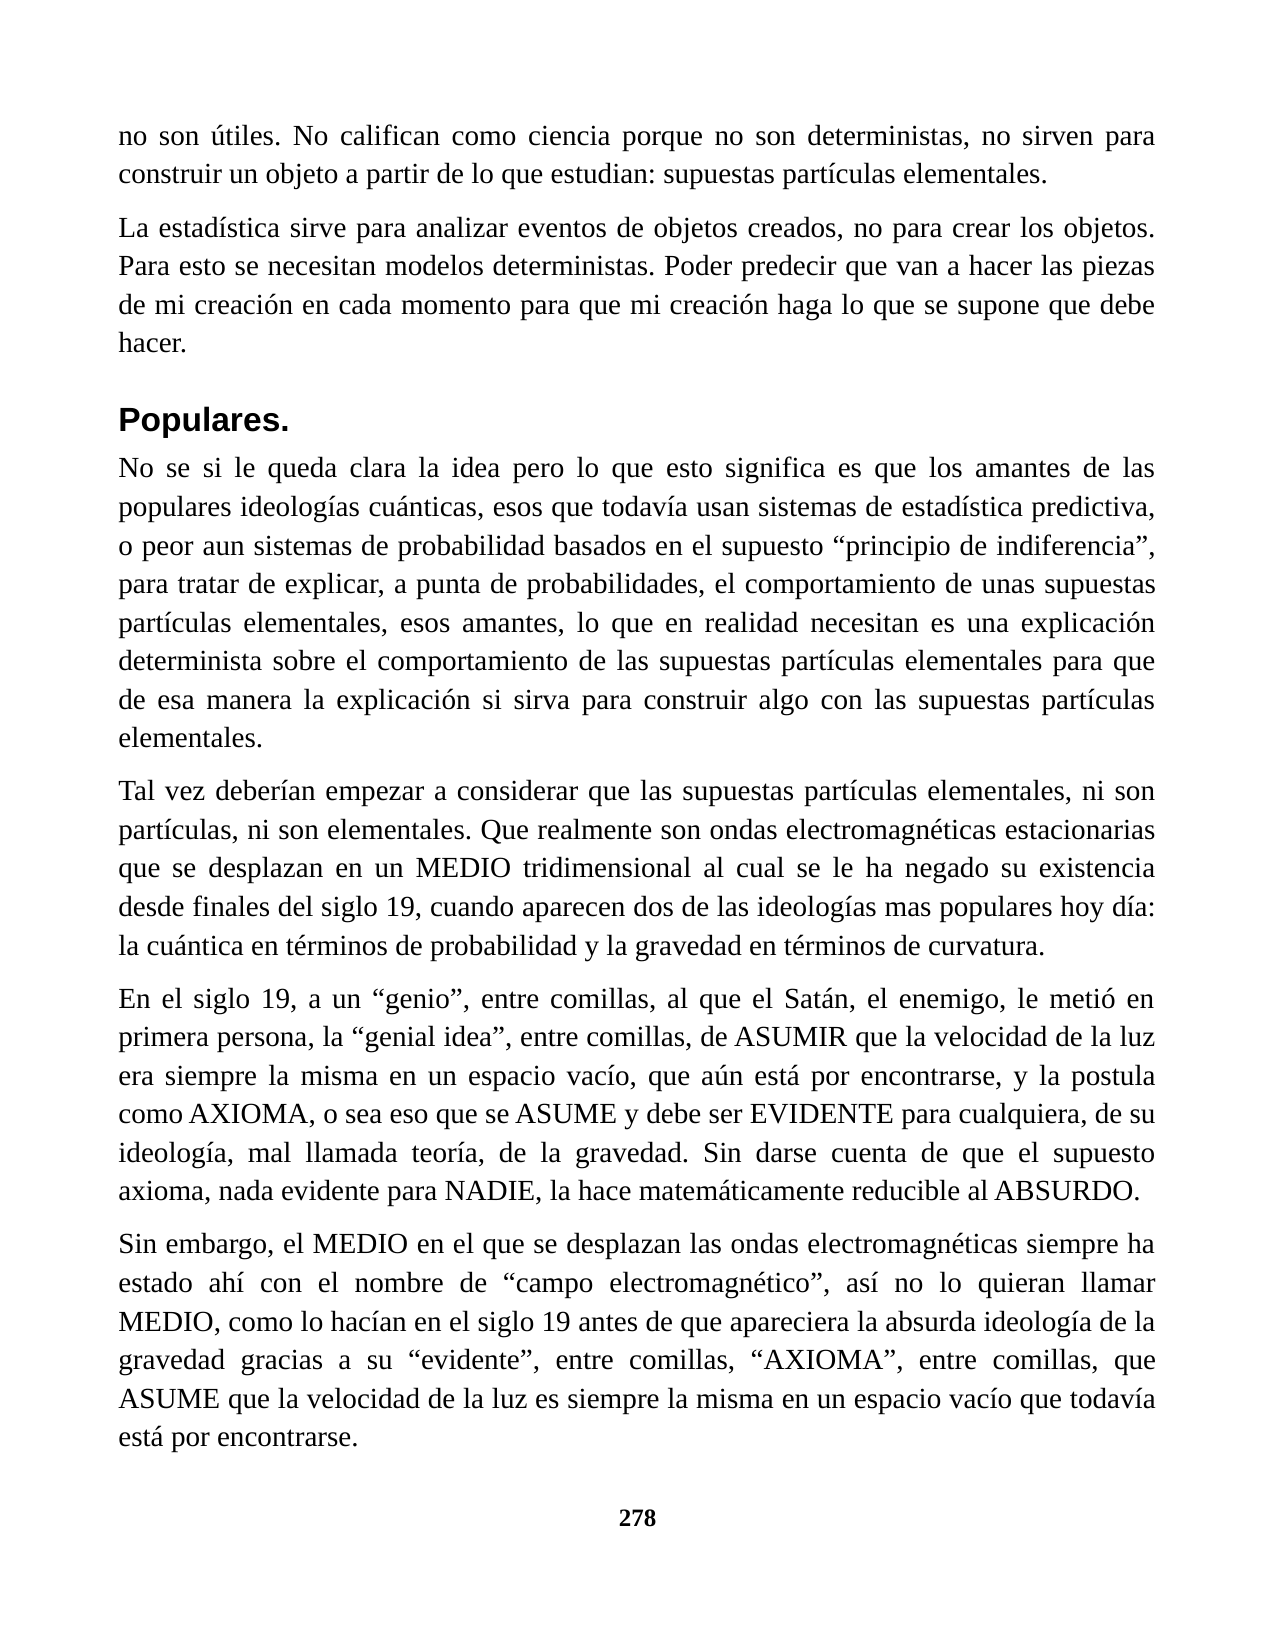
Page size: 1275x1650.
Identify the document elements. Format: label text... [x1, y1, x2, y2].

text no son útiles. No califican como ciencia porque no son deterministas, no sirven para construir un objeto a partir de lo que estudian: supuestas partículas elementales. [118, 118, 1157, 190]
text En el siglo 19, a un “genio”, entre comillas, al que el Satán, el enemigo, le metió en primera persona, la “genial idea”, entre comillas, de ASUMIR que la velocidad de la luz era siempre la misma en un espacio vacío, que aún está por encontrarse, y la postula como AXIOMA, o sea eso que se ASUME y debe ser EVIDENTE para cualquiera, de su ideología, mal llamada teoría, de la gravedad. Sin darse cuenta de que el supuesto axioma, nada evidente para NADIE, la hace matemáticamente reducible al ABSURDO. [118, 981, 1157, 1207]
text Sin embargo, el MEDIO en el que se desplazan las ondas electromagnéticas siempre ha estado ahí con el nombre de “campo electromagnético”, así no lo quieran llamar MEDIO, como lo hacían en el siglo 19 antes de que apareciera la absurda ideología de la gravedad gracias a su “evidente”, entre comillas, “AXIOMA”, entre comillas, que ASUME que la velocidad de la luz es siempre la misma en un espacio vacío que todavía está por encontrarse. [118, 1227, 1157, 1453]
text La estadística sirve para analizar eventos de objetos creados, no para crear los objetos. Para esto se necesitan modelos deterministas. Poder predecir que van a hacer las piezas de mi creación en cada momento para que mi creación haga lo que se supone que debe hacer. [118, 210, 1157, 359]
text No se si le queda clara la idea pero lo que esto significa es que los amantes de las populares ideologías cuánticas, esos que todavía usan sistemas de estadística predictiva, o peor aun sistemas de probabilidad basados en el supuesto “principio de indiferencia”, para tratar de explicar, a punta de probabilidades, el comportamiento de unas supuestas partículas elementales, esos amantes, lo que en realidad necesitan es una explicación determinista sobre el comportamiento de las supuestas partículas elementales para que de esa manera la explicación si sirva para construir algo con las supuestas partículas elementales. [118, 451, 1157, 754]
subtitle Populares. [118, 399, 1157, 438]
text Tal vez deberían empezar a considerar que las supuestas partículas elementales, ni son partículas, ni son elementales. Que realmente son ondas electromagnéticas estacionarias que se desplazan en un MEDIO tridimensional al cual se le ha negado su existencia desde finales del siglo 19, cuando aparecen dos de las ideologías mas populares hoy día: la cuántica en términos de probabilidad y la gravedad en términos de curvatura. [118, 773, 1157, 961]
